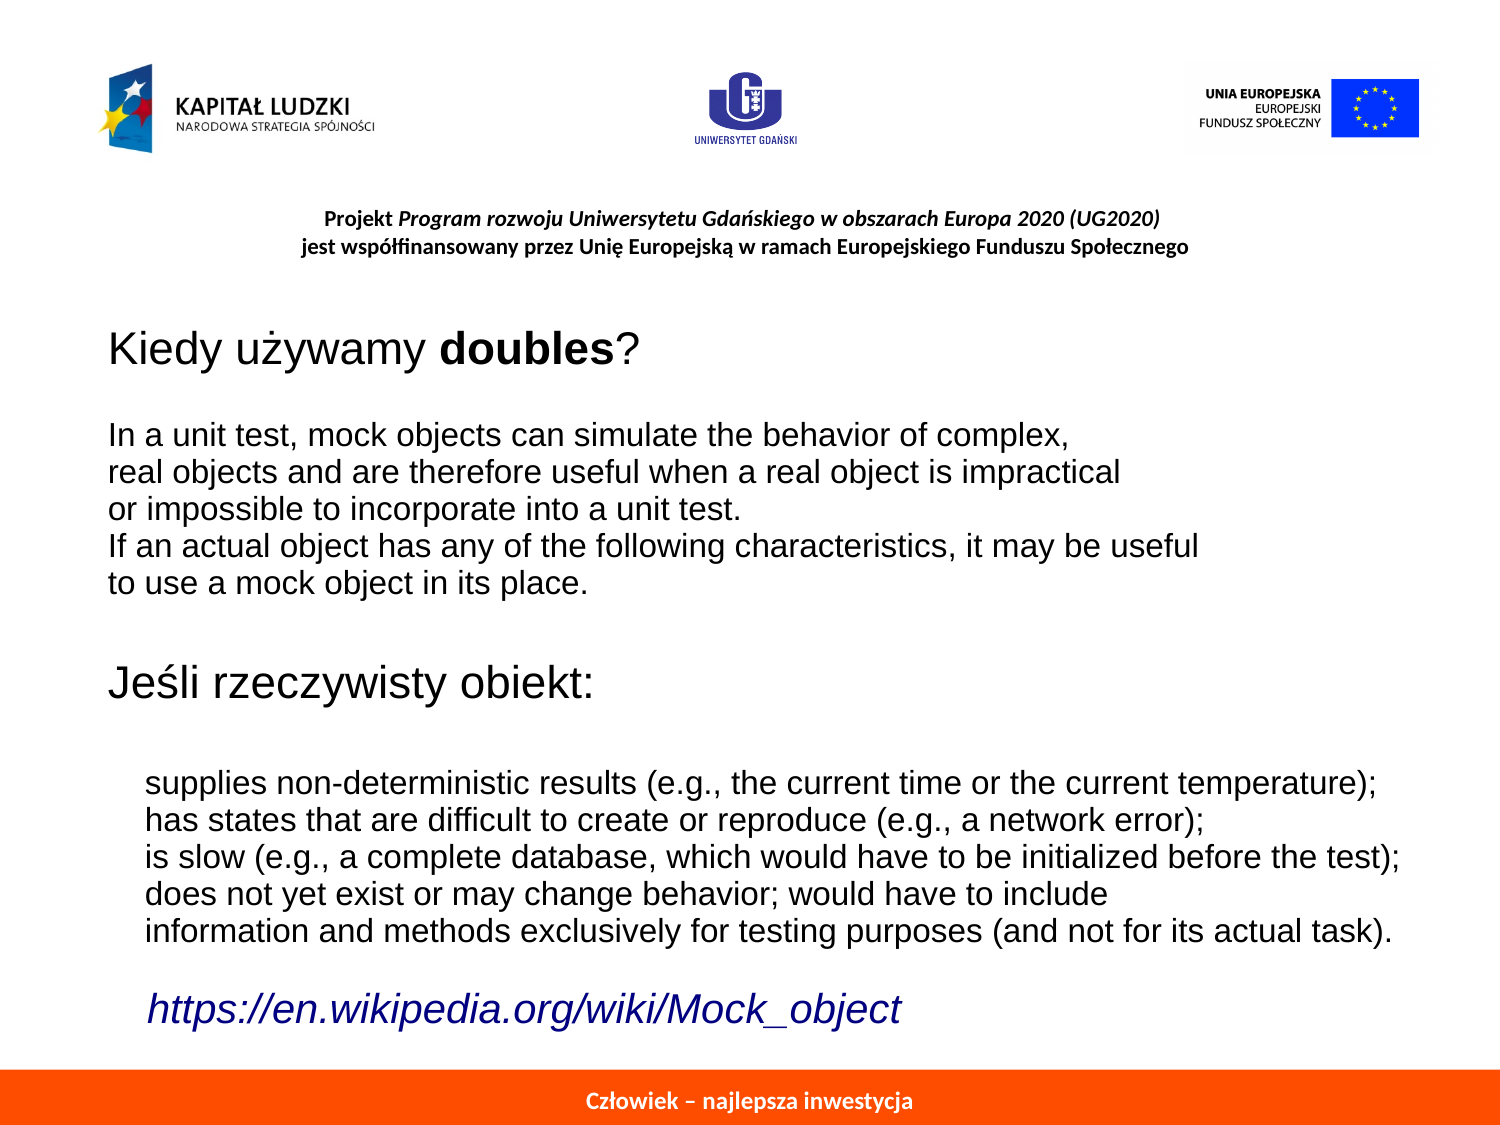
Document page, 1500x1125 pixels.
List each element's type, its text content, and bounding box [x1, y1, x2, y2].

picture [692, 69, 800, 147]
text_box Kiedy używamy doubles? In a unit test, mock objects can simulate the behavior of complex, real objects and are therefore useful when a real object is impractical or impossible to incorporate into a unit test. If an actual object has any of the following characteristics, it may be useful to use a mock object in its place. Jeśli rzeczywisty obiekt: supplies non-deterministic results (e.g., the current time or the current temperature); has states that are difficult to create or reproduce (e.g., a network error); is slow (e.g., a complete database, which would have to be initialized before the test); does not yet exist or may change behavior; would have to include information and methods exclusively for testing purposes (and not for its actual task). https://en.wikipedia.org/wiki/Mock_object [93, 315, 1418, 1078]
picture [1179, 60, 1439, 156]
text_box Projekt Program rozwoju Uniwersytetu Gdańskiego w obszarach Europa 2020 (UG2020) jest współfinansowany przez Unię Europejską w ramach Europejskiego Funduszu Społecznego [53, 196, 1439, 267]
picture [53, 19, 418, 196]
footer Człowiek – najlepsza inwestycja [0, 1069, 1500, 1125]
